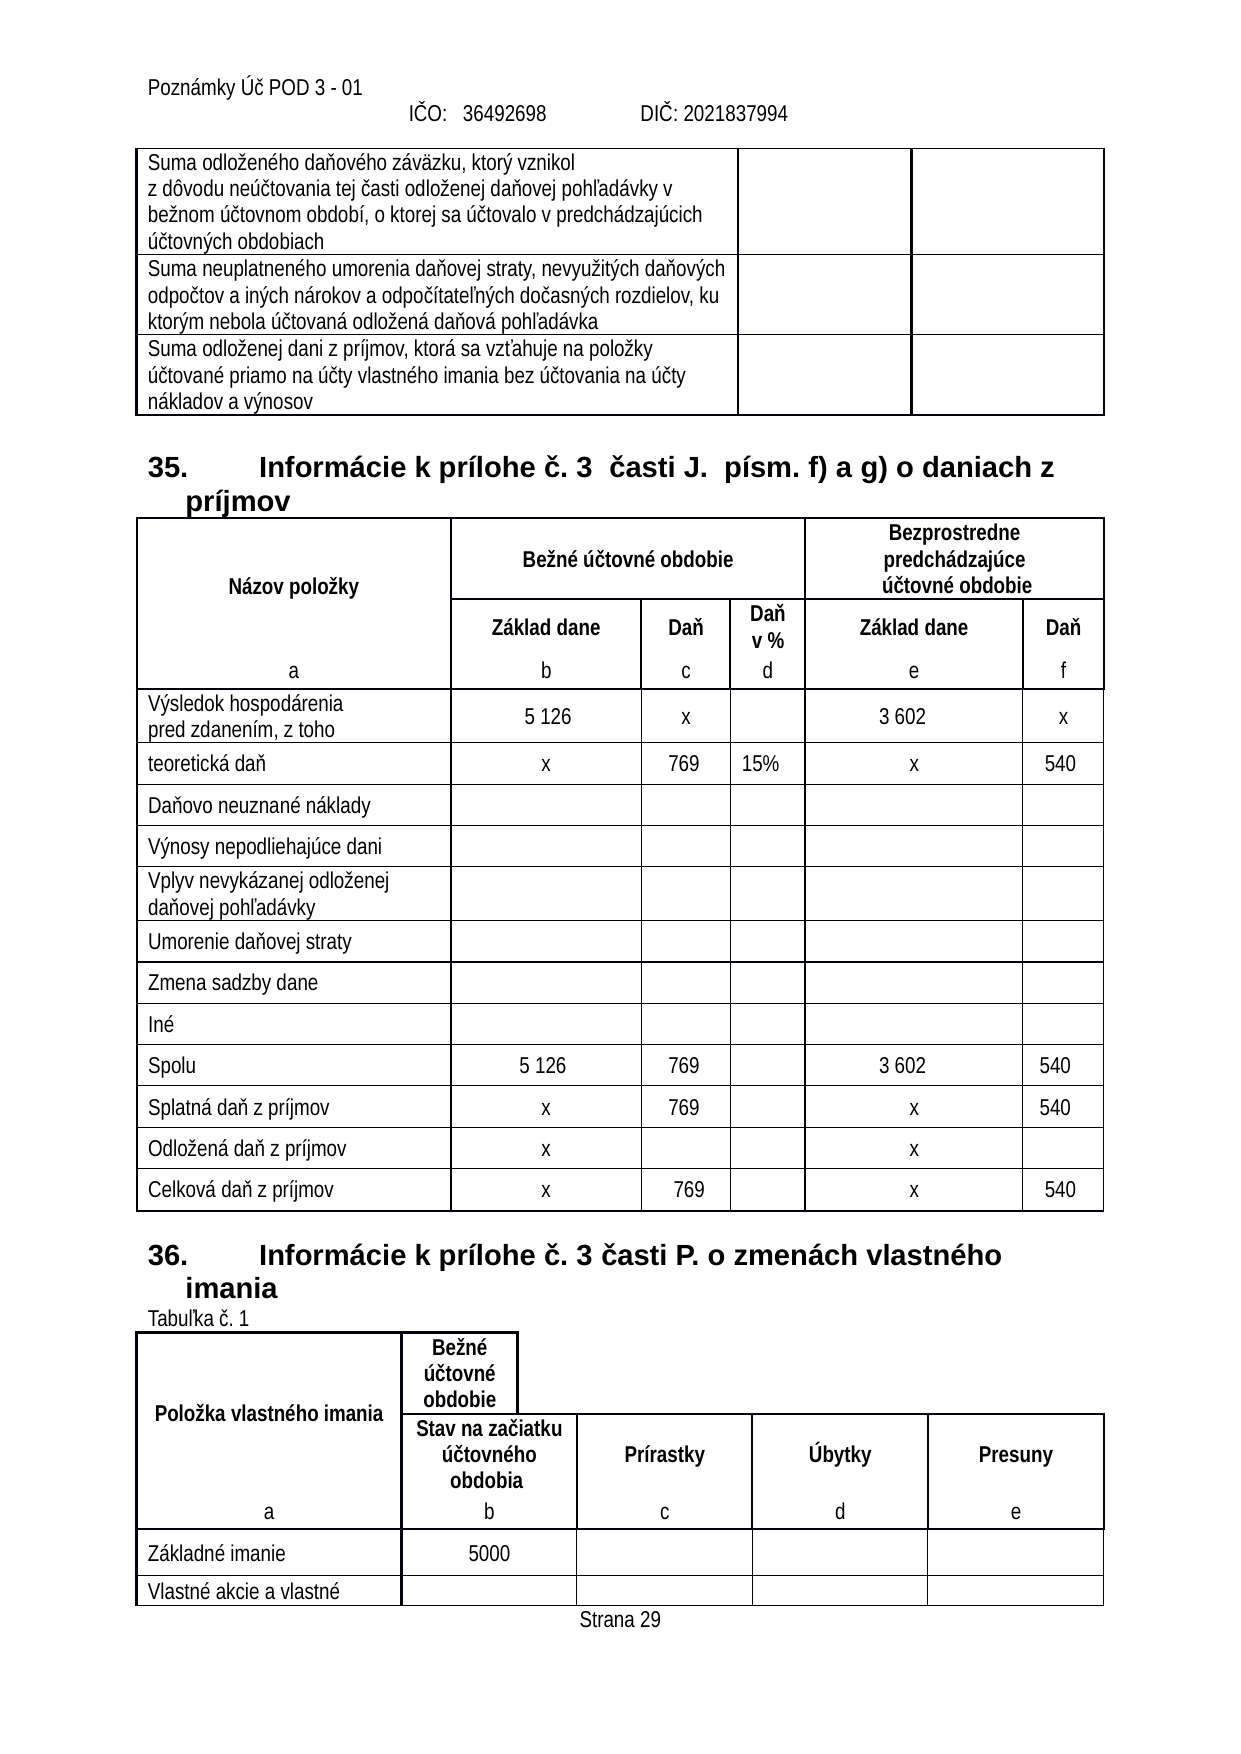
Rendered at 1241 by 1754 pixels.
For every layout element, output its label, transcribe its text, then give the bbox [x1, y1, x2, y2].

table_header Názov položky [138, 519, 450, 653]
table_cell 3 602 [806, 690, 1022, 742]
table_cell [452, 867, 641, 920]
table_cell [731, 826, 804, 866]
table_cell [1023, 921, 1103, 961]
table_cell [739, 149, 910, 254]
table_cell Suma odloženej dani z príjmov, ktorá sa vzťahuje na položky účtované priamo na účty vlastného imania bez účtovania na účty nákladov a výnosov [138, 335, 737, 414]
table_cell Celková daň z príjmov [138, 1169, 450, 1209]
table_cell Daň v % [731, 600, 804, 653]
table_cell Daň [642, 600, 729, 653]
table_cell [1023, 826, 1103, 866]
table_cell [806, 963, 1022, 1003]
table_cell [1023, 1128, 1103, 1168]
table_cell x [452, 1169, 641, 1209]
table_cell Spolu [138, 1045, 450, 1085]
table_cell [928, 1576, 1103, 1605]
table_cell [731, 963, 804, 1003]
table_cell x [806, 1169, 1022, 1209]
table_cell [731, 690, 804, 742]
table_cell [731, 1086, 804, 1127]
table_cell Daň [1024, 600, 1103, 653]
table_cell Základ dane [806, 600, 1022, 653]
table_cell [753, 1530, 927, 1575]
table_cell Suma neuplatneného umorenia daňovej straty, nevyužitých daňových odpočtov a iných nárokov a odpočítateľných dočasných rozdielov, ku ktorým nebola účtovaná odložená daňová pohľadávka [138, 255, 737, 334]
table_cell e [929, 1494, 1103, 1528]
table_cell a [138, 653, 450, 687]
table_cell [642, 963, 730, 1003]
table_cell [642, 867, 730, 920]
table_cell Suma odloženého daňového záväzku, ktorý vznikol z dôvodu neúčtovania tej časti odloženej daňovej pohľadávky v bežnom účtovnom období, o ktorej sa účtovalo v predchádzajúcich účtovných obdobiach [138, 149, 737, 254]
table_header Bežné účtovné obdobie [452, 519, 804, 598]
list Informácie k prílohe č. 3 časti P. o zmenách vlastného imania [148, 1238, 1092, 1305]
table_cell Vlastné akcie a vlastné [138, 1576, 400, 1605]
table_cell 769 [642, 743, 730, 783]
table_header Bežné účtovné obdobie [403, 1334, 516, 1412]
table_cell [806, 867, 1022, 920]
table_cell [731, 1004, 804, 1044]
table_cell [1023, 1004, 1103, 1044]
table_cell [913, 149, 1103, 254]
table_cell c [642, 653, 729, 687]
table_cell Vplyv nevykázanej odloženej daňovej pohľadávky [138, 867, 450, 920]
list Informácie k prílohe č. 3 časti J. písm. f) a g) o daniach z príjmov [148, 450, 1092, 517]
table_cell [913, 255, 1103, 334]
table_cell [452, 963, 641, 1003]
table_cell [806, 921, 1022, 961]
table_cell [731, 867, 804, 920]
table_cell Umorenie daňovej straty [138, 921, 450, 961]
table_cell [452, 785, 641, 825]
table_cell [1023, 785, 1103, 825]
table_cell c [578, 1494, 751, 1528]
table_cell d [753, 1494, 927, 1528]
text Tabuľka č. 1 [148, 1305, 1092, 1331]
table_cell 15% [731, 743, 804, 783]
table_cell [642, 1128, 730, 1168]
table_cell [642, 921, 730, 961]
table_cell [403, 1576, 576, 1605]
table_cell x [452, 743, 641, 783]
table_cell Základ dane [452, 600, 640, 653]
table_cell x [806, 1086, 1022, 1127]
table_header [519, 1331, 1104, 1412]
table_cell [731, 1169, 804, 1209]
table_header Položka vlastného imania [138, 1334, 400, 1494]
table_cell 540 [1023, 1086, 1103, 1127]
table_cell [1023, 867, 1103, 920]
table_cell Odložená daň z príjmov [138, 1128, 450, 1168]
table_cell teoretická daň [138, 743, 450, 783]
table_cell Úbytky [753, 1415, 927, 1494]
table_cell [928, 1530, 1103, 1575]
table_cell [806, 785, 1022, 825]
table_cell x [452, 1128, 641, 1168]
table_cell [753, 1576, 927, 1605]
table_cell [913, 335, 1103, 414]
table_cell Daňovo neuznané náklady [138, 785, 450, 825]
table_cell e [806, 653, 1022, 687]
table_cell [739, 335, 910, 414]
table_cell [1023, 963, 1103, 1003]
table_cell [806, 1004, 1022, 1044]
table_cell 3 602 [806, 1045, 1022, 1085]
table_cell 5 126 [452, 690, 641, 742]
table_cell [452, 826, 641, 866]
table_cell 540 [1023, 1169, 1103, 1209]
table_cell [642, 785, 730, 825]
table_cell Presuny [929, 1415, 1103, 1494]
table_cell x [1023, 690, 1103, 742]
table_cell Základné imanie [138, 1530, 400, 1575]
table_cell [577, 1530, 752, 1575]
table_cell Výsledok hospodárenia pred zdanením, z toho [138, 690, 450, 742]
table_header Bezprostredne predchádzajúce účtovné obdobie [806, 519, 1103, 598]
table_cell x [806, 1128, 1022, 1168]
table_cell [452, 921, 641, 961]
table_cell [577, 1576, 752, 1605]
table_cell 540 [1023, 743, 1103, 783]
table_cell [642, 826, 730, 866]
table_cell Prírastky [578, 1415, 751, 1494]
table_cell Stav na začiatku účtovného obdobia [403, 1415, 576, 1494]
table_cell 5 126 [452, 1045, 641, 1085]
table_cell Zmena sadzby dane [138, 963, 450, 1003]
table_cell x [806, 743, 1022, 783]
table_cell [806, 826, 1022, 866]
table_cell [642, 1004, 730, 1044]
table_cell x [642, 690, 730, 742]
table_cell 769 [642, 1086, 730, 1127]
table_cell Iné [138, 1004, 450, 1044]
table_cell 5000 [403, 1530, 576, 1575]
table_cell [731, 1045, 804, 1085]
table_cell [731, 785, 804, 825]
table_cell b [452, 653, 640, 687]
table_cell [739, 255, 910, 334]
table_cell x [452, 1086, 641, 1127]
table_cell 769 [642, 1045, 730, 1085]
table_cell f [1024, 653, 1103, 687]
table_cell [731, 1128, 804, 1168]
table_cell 769 [642, 1169, 730, 1209]
table_cell Výnosy nepodliehajúce dani [138, 826, 450, 866]
table_cell d [731, 653, 804, 687]
table_cell [452, 1004, 641, 1044]
table_cell a [138, 1494, 400, 1528]
table_cell [731, 921, 804, 961]
table_cell b [403, 1494, 576, 1528]
table_cell Splatná daň z príjmov [138, 1086, 450, 1127]
table_cell 540 [1023, 1045, 1103, 1085]
